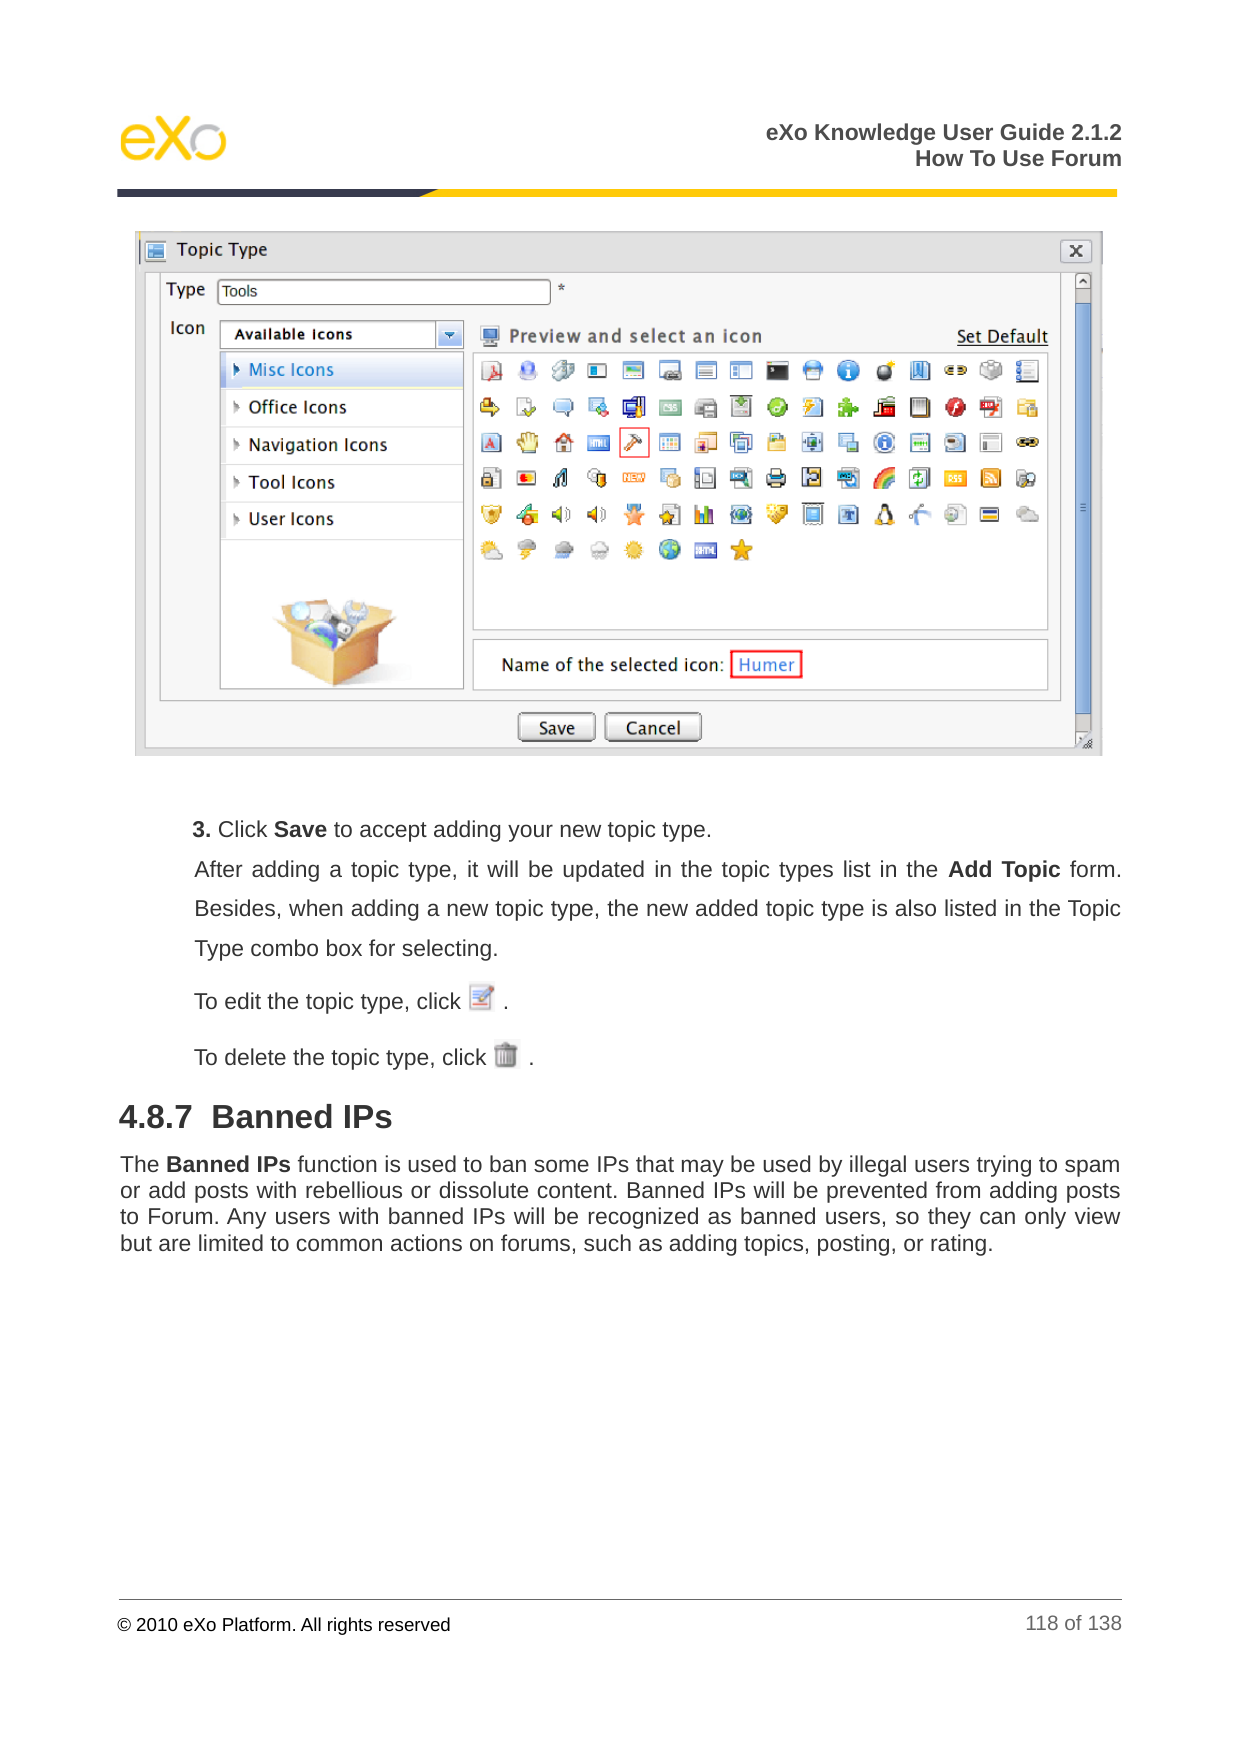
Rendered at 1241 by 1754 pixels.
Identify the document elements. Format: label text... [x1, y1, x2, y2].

text After adding a topic type, it will be updated in the topic types list in the Add Topic form. Besides, when adding a new topic type, the new added topic type is also listed in the Topic Type combo box for selecting. [194, 856, 1122, 961]
subtitle Banned IPs [118, 1097, 1122, 1136]
picture [135, 231, 1103, 756]
picture [117, 189, 1118, 197]
list The Banned IPs function is used to ban some IPs that may be used by illegal users trying to spam or add posts with rebellious or dissolute content. Banned IPs will be prevented from adding posts to Forum. Any users with banned IPs will be recognized as banned users, so they can only view but are limited to common actions on forums, such as adding topics, posting, or rating. [82, 1151, 1122, 1256]
list To edit the topic type, click. [156, 974, 1122, 1019]
list 3. Click Save to accept adding your new topic type. [118, 816, 1122, 842]
picture [468, 981, 495, 1012]
list To delete the topic type, click. [156, 1032, 1122, 1076]
picture [494, 1039, 521, 1069]
picture [120, 115, 227, 161]
